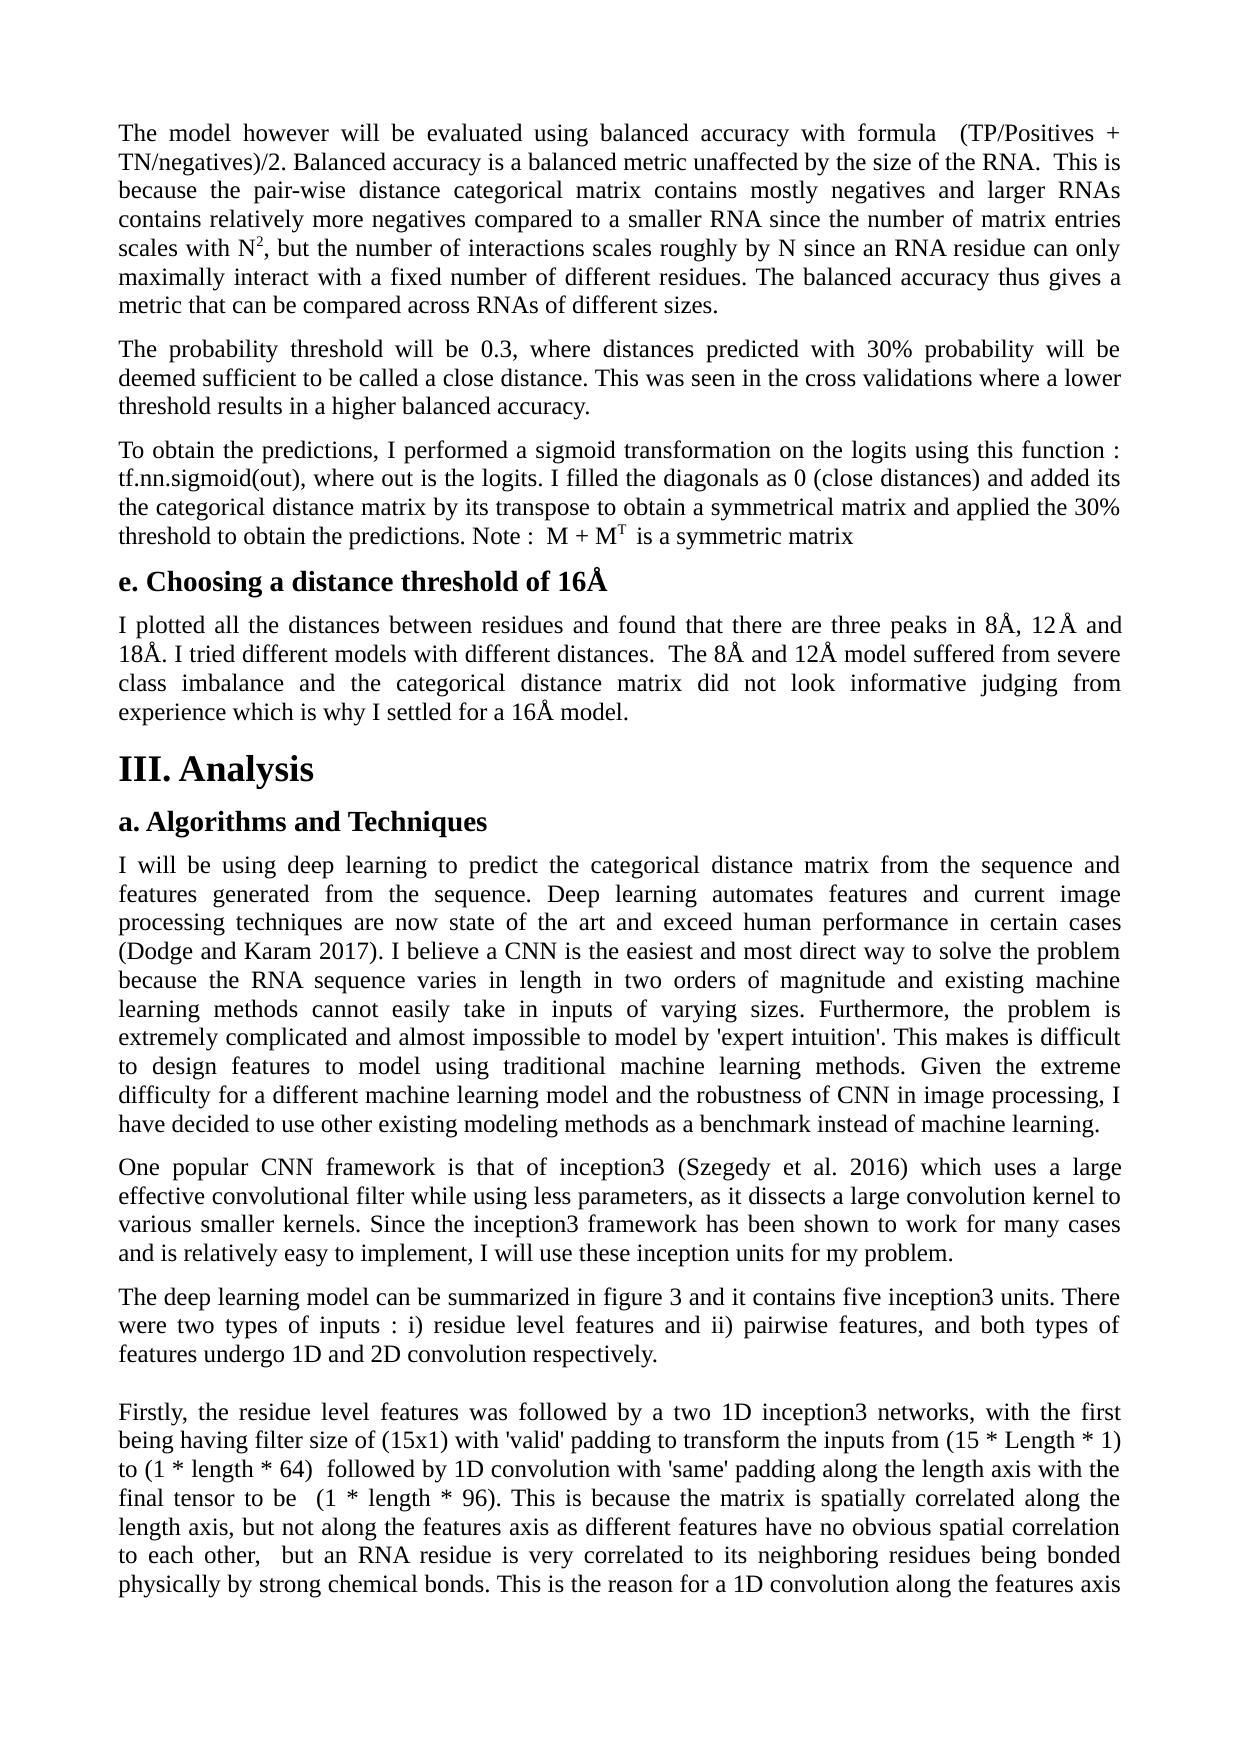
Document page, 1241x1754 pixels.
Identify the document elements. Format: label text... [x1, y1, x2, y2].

subtitle III. Analysis [118, 746, 1122, 789]
text The deep learning model can be summarized in figure 3 and it contains five inception3 units. There were two types of inputs : i) residue level features and ii) pairwise features, and both types of features undergo 1D and 2D convolution respectively. [118, 1282, 1122, 1368]
text The probability threshold will be 0.3, where distances predicted with 30% probability will be deemed sufficient to be called a close distance. This was seen in the cross validations where a lower threshold results in a higher balanced accuracy. [118, 334, 1122, 420]
text To obtain the predictions, I performed a sigmoid transformation on the logits using this function : tf.nn.sigmoid(out), where out is the logits. I filled the diagonals as 0 (close distances) and added its the categorical distance matrix by its transpose to obtain a symmetrical matrix and applied the 30% threshold to obtain the predictions. Note : M + MT is a symmetric matrix [118, 435, 1122, 550]
text The model however will be evaluated using balanced accuracy with formula (TP/Positives + TN/negatives)/2. Balanced accuracy is a balanced metric unaffected by the size of the RNA. This is because the pair-wise distance categorical matrix contains mostly negatives and larger RNAs contains relatively more negatives compared to a smaller RNA since the number of matrix entries scales with N2, but the number of interactions scales roughly by N since an RNA residue can only maximally interact with a fixed number of different residues. The balanced accuracy thus gives a metric that can be compared across RNAs of different sizes. [118, 118, 1122, 319]
text I plotted all the distances between residues and found that there are three peaks in 8Å, 12Å and 18Å. I tried different models with different distances. The 8Å and 12Å model suffered from severe class imbalance and the categorical distance matrix did not look informative judging from experience which is why I settled for a 16Å model. [118, 610, 1122, 725]
text Firstly, the residue level features was followed by a two 1D inception3 networks, with the first being having filter size of (15x1) with 'valid' padding to transform the inputs from (15 * Length * 1) to (1 * length * 64) followed by 1D convolution with 'same' padding along the length axis with the final tensor to be (1 * length * 96). This is because the matrix is spatially correlated along the length axis, but not along the features axis as different features have no obvious spatial correlation to each other, but an RNA residue is very correlated to its neighboring residues being bonded physically by strong chemical bonds. This is the reason for a 1D convolution along the features axis [118, 1397, 1122, 1598]
text One popular CNN framework is that of inception3 (Szegedy et al. 2016) which uses a large effective convolutional filter while using less parameters, as it dissects a large convolution kernel to various smaller kernels. Since the inception3 framework has been shown to work for many cases and is relatively easy to implement, I will use these inception units for my problem. [118, 1152, 1122, 1267]
text I will be using deep learning to predict the categorical distance matrix from the sequence and features generated from the sequence. Deep learning automates features and current image processing techniques are now state of the art and exceed human performance in certain cases (Dodge and Karam 2017). I believe a CNN is the easiest and most direct way to solve the problem because the RNA sequence varies in length in two orders of magnitude and existing machine learning methods cannot easily take in inputs of varying sizes. Furthermore, the problem is extremely complicated and almost impossible to model by 'expert intuition'. This makes is difficult to design features to model using traditional machine learning methods. Given the extreme difficulty for a different machine learning model and the robustness of CNN in image processing, I have decided to use other existing modeling methods as a benchmark instead of machine learning. [118, 850, 1122, 1137]
subtitle e. Choosing a distance threshold of 16Å [118, 564, 1122, 598]
subtitle a. Algorithms and Techniques [118, 804, 1122, 837]
